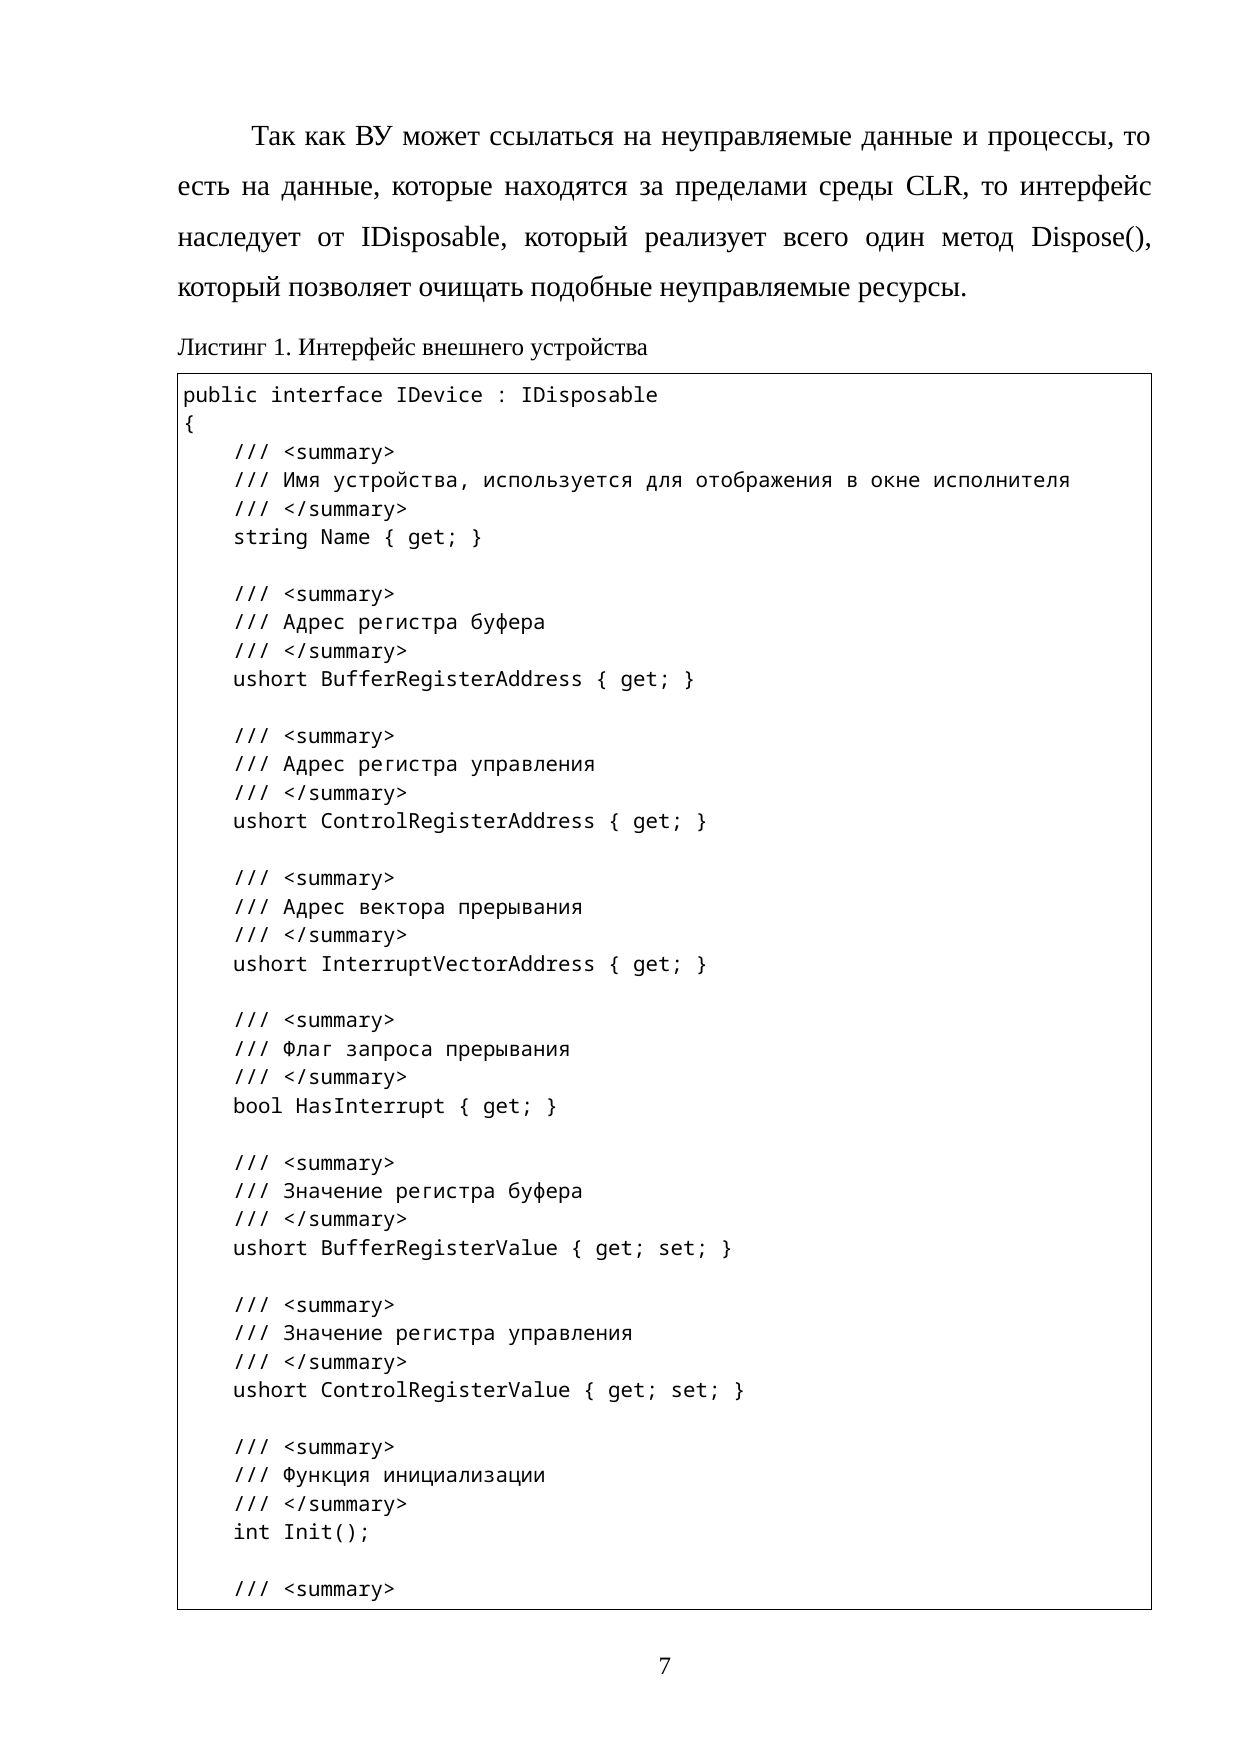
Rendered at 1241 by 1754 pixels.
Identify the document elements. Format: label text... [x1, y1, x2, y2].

text Листинг 1. Интерфейс внешнего устройства [177, 332, 1152, 361]
text Так как ВУ может ссылаться на неуправляемые данные и процессы, то есть на данные, которые находятся за пределами среды CLR, то интерфейс наследует от IDisposable, который реализует всего один метод Dispose(), который позволяет очищать подобные неуправляемые ресурсы. [177, 118, 1152, 303]
table_header public interface IDevice : IDisposable { /// <summary> /// Имя устройства, используется для отображения в окне исполнителя /// </summary> string Name { get; } /// <summary> /// Адрес регистра буфера /// </summary> ushort BufferRegisterAddress { get; } /// <summary> /// Адрес регистра управления /// </summary> ushort ControlRegisterAddress { get; } /// <summary> /// Адрес вектора прерывания /// </summary> ushort InterruptVectorAddress { get; } /// <summary> /// Флаг запроса прерывания /// </summary> bool HasInterrupt { get; } /// <summary> /// Значение регистра буфера /// </summary> ushort BufferRegisterValue { get; set; } /// <summary> /// Значение регистра управления /// </summary> ushort ControlRegisterValue { get; set; } /// <summary> /// Функция инициализации /// </summary> int Init(); /// <summary> [178, 374, 1151, 1608]
